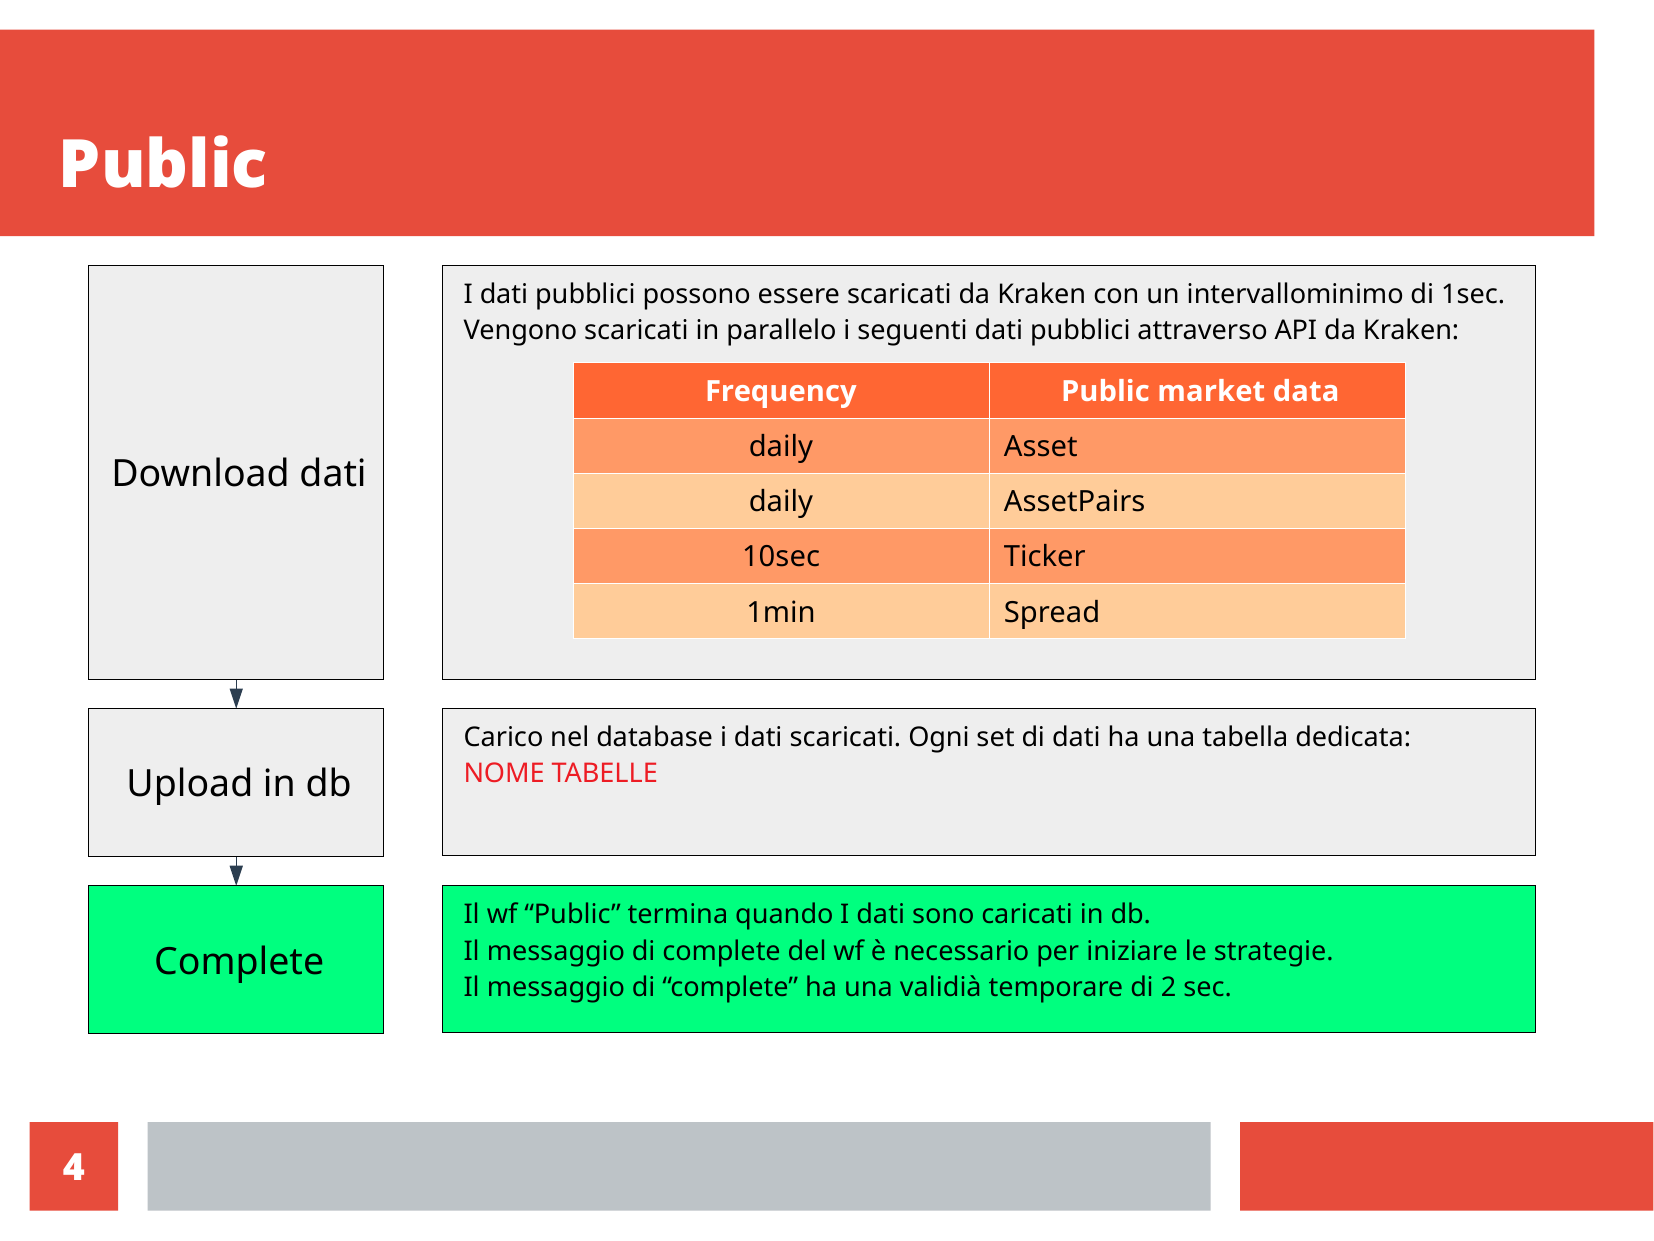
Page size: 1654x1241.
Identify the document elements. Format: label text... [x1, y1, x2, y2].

table_cell Spread [990, 584, 1405, 638]
text_box Complete [88, 885, 384, 1034]
table_cell 10sec [574, 529, 989, 583]
text_box I dati pubblici possono essere scaricati da Kraken con un intervallominimo di 1sec. Vengono scaricati in parallelo i seguenti dati pubblici attraverso API da Kraken: [442, 265, 1536, 680]
table_cell Ticker [990, 529, 1405, 583]
title Public [59, 59, 1595, 207]
table_header Public market data [990, 363, 1405, 418]
text_box Il wf “Public” termina quando I dati sono caricati in db. Il messaggio di complete del wf è necessario per iniziare le strategie. Il messaggio di “complete” ha una validià temporare di 2 sec. [442, 885, 1536, 1033]
table_cell daily [574, 474, 989, 528]
text_box Carico nel database i dati scaricati. Ogni set di dati ha una tabella dedicata: NOME TABELLE [442, 708, 1536, 856]
table_cell AssetPairs [990, 474, 1405, 528]
table_header Frequency [574, 363, 989, 418]
table_cell Asset [990, 419, 1405, 473]
text_box Upload in db [88, 708, 384, 857]
text_box Download dati [88, 265, 384, 680]
table_cell 1min [574, 584, 989, 638]
table_cell daily [574, 419, 989, 473]
